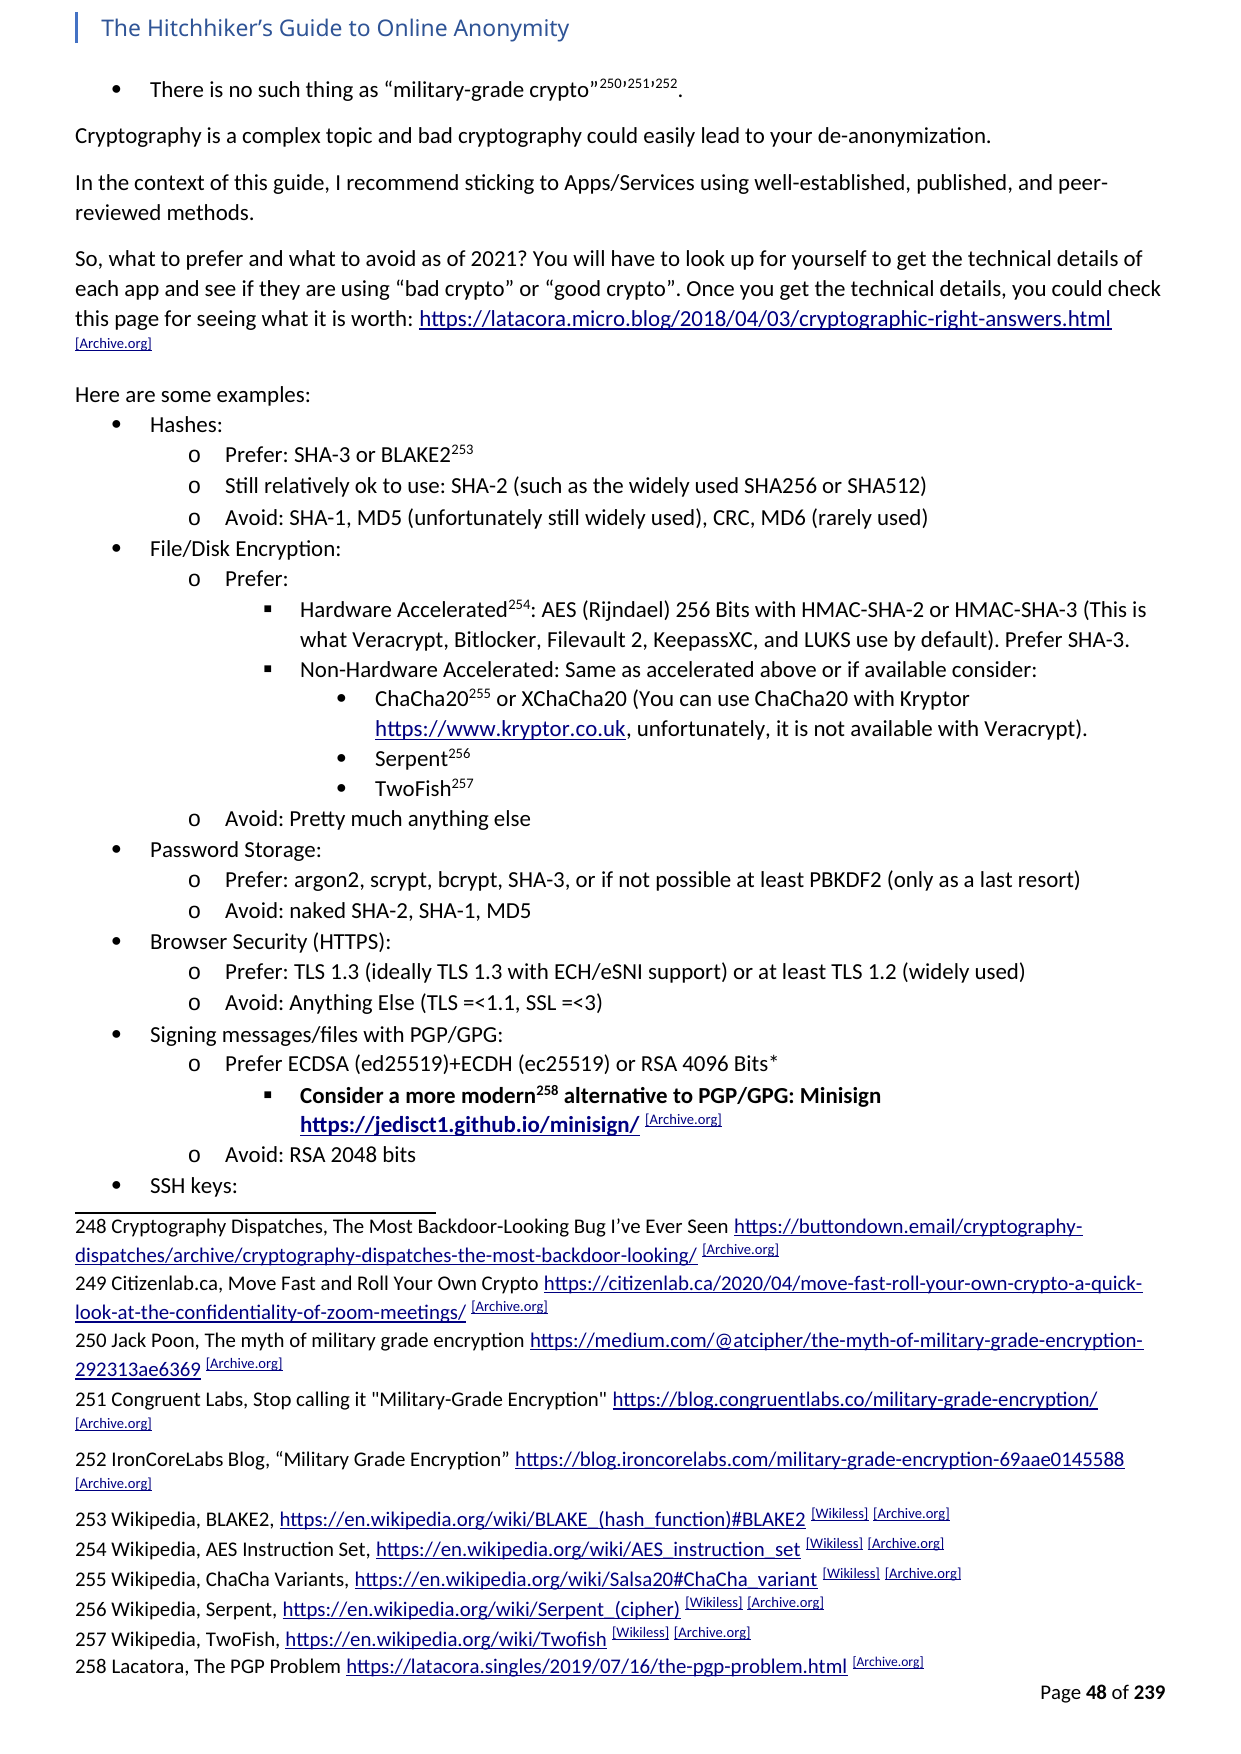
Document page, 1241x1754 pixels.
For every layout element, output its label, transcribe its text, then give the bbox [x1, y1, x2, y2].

list Hardware Accelerated: AES (Rijndael) 256 Bits with HMAC-SHA-2 or HMAC-SHA-3 (This is what Veracrypt, Bitlocker, Filevault 2, KeepassXC, and LUKS use by default). Prefer SHA-3. [262, 595, 1165, 653]
list Prefer: [187, 564, 1165, 593]
list Browser Security (HTTPS): [112, 927, 1165, 956]
list Non-Hardware Accelerated: Same as accelerated above or if available consider: [262, 655, 1165, 683]
list Consider a more modern alternative to PGP/GPG: Minisign https://jedisct1.github.io/minisign/ [Archive.org] [262, 1081, 1165, 1139]
list File/Disk Encryption: [112, 534, 1165, 562]
list Cryptography Dispatches, The Most Backdoor-Looking Bug I’ve Ever Seen https://buttondown.email/cryptography-dispatches/archive/cryptography-dispatches-the-most-backdoor-looking/ [Archive.org] [75, 1213, 1165, 1268]
list ChaCha20 or XChaCha20 (You can use ChaCha20 with Kryptor https://www.kryptor.co.uk, unfortunately, it is not available with Veracrypt). [337, 684, 1165, 742]
list SSH keys: [112, 1172, 1165, 1200]
list TwoFish [337, 774, 1165, 802]
list Avoid: Pretty much anything else [187, 804, 1165, 833]
list IronCoreLabs Blog, “Military Grade Encryption” https://blog.ironcorelabs.com/military-grade-encryption-69aae0145588 [Archive.org] [75, 1444, 1165, 1502]
list Lacatora, The PGP Problem https://latacora.singles/2019/07/16/the-pgp-problem.html [Archive.org] [75, 1653, 1165, 1679]
list Wikipedia, BLAKE2, https://en.wikipedia.org/wiki/BLAKE_(hash_function)#BLAKE2 [Wikiless] [Archive.org] [75, 1504, 1165, 1532]
text Here are some examples: [75, 381, 1165, 409]
list Avoid: Anything Else (TLS =<1.1, SSL =<3) [187, 988, 1165, 1018]
list Avoid: RSA 2048 bits [187, 1141, 1165, 1170]
list Signing messages/files with PGP/GPG: [112, 1020, 1165, 1048]
list Prefer: argon2, scrypt, bcrypt, SHA-3, or if not possible at least PBKDF2 (only as a last resort) [187, 865, 1165, 894]
list Wikipedia, AES Instruction Set, https://en.wikipedia.org/wiki/AES_instruction_set [Wikiless] [Archive.org] [75, 1534, 1165, 1562]
list Hashes: [112, 411, 1165, 438]
text So, what to prefer and what to avoid as of 2021? You will have to look up for yourself to get the technical details of each app and see if they are using “bad crypto” or “good crypto”. Once you get the technical details, you could check this page for seeing what it is worth: https://latacora.micro.blog/2018/04/03/cryptographic-right-answers.html [Archive.org] [75, 244, 1165, 362]
list Prefer ECDSA (ed25519)+ECDH (ec25519) or RSA 4096 Bits* [187, 1049, 1165, 1079]
list Prefer: SHA-3 or BLAKE2 [187, 440, 1165, 469]
text In the context of this guide, I recommend sticking to Apps/Services using well-established, published, and peer-reviewed methods. [75, 168, 1165, 226]
list Avoid: naked SHA-2, SHA-1, MD5 [187, 896, 1165, 926]
list Jack Poon, The myth of military grade encryption https://medium.com/@atcipher/the-myth-of-military-grade-encryption-292313ae6369 [Archive.org] [75, 1327, 1165, 1383]
list Wikipedia, ChaCha Variants, https://en.wikipedia.org/wiki/Salsa20#ChaCha_variant [Wikiless] [Archive.org] [75, 1564, 1165, 1592]
list Avoid: SHA-1, MD5 (unfortunately still widely used), CRC, MD6 (rarely used) [187, 503, 1165, 532]
text Cryptography is a complex topic and bad cryptography could easily lead to your de-anonymization. [75, 121, 1165, 149]
list There is no such thing as “military-grade crypto”’’. [112, 75, 1165, 103]
list Congruent Labs, Stop calling it "Military-Grade Encryption" https://blog.congruentlabs.co/military-grade-encryption/ [Archive.org] [75, 1384, 1165, 1442]
list Serpent [337, 744, 1165, 772]
list Citizenlab.ca, Move Fast and Roll Your Own Crypto https://citizenlab.ca/2020/04/move-fast-roll-your-own-crypto-a-quick-look-at-the-confidentiality-of-zoom-meetings/ [Archive.org] [75, 1270, 1165, 1325]
list Prefer: TLS 1.3 (ideally TLS 1.3 with ECH/eSNI support) or at least TLS 1.2 (widely used) [187, 957, 1165, 987]
list Still relatively ok to use: SHA-2 (such as the widely used SHA256 or SHA512) [187, 472, 1165, 501]
list Password Storage: [112, 835, 1165, 863]
list Wikipedia, Serpent, https://en.wikipedia.org/wiki/Serpent_(cipher) [Wikiless] [Archive.org] [75, 1594, 1165, 1622]
list Wikipedia, TwoFish, https://en.wikipedia.org/wiki/Twofish [Wikiless] [Archive.org] [75, 1624, 1165, 1652]
